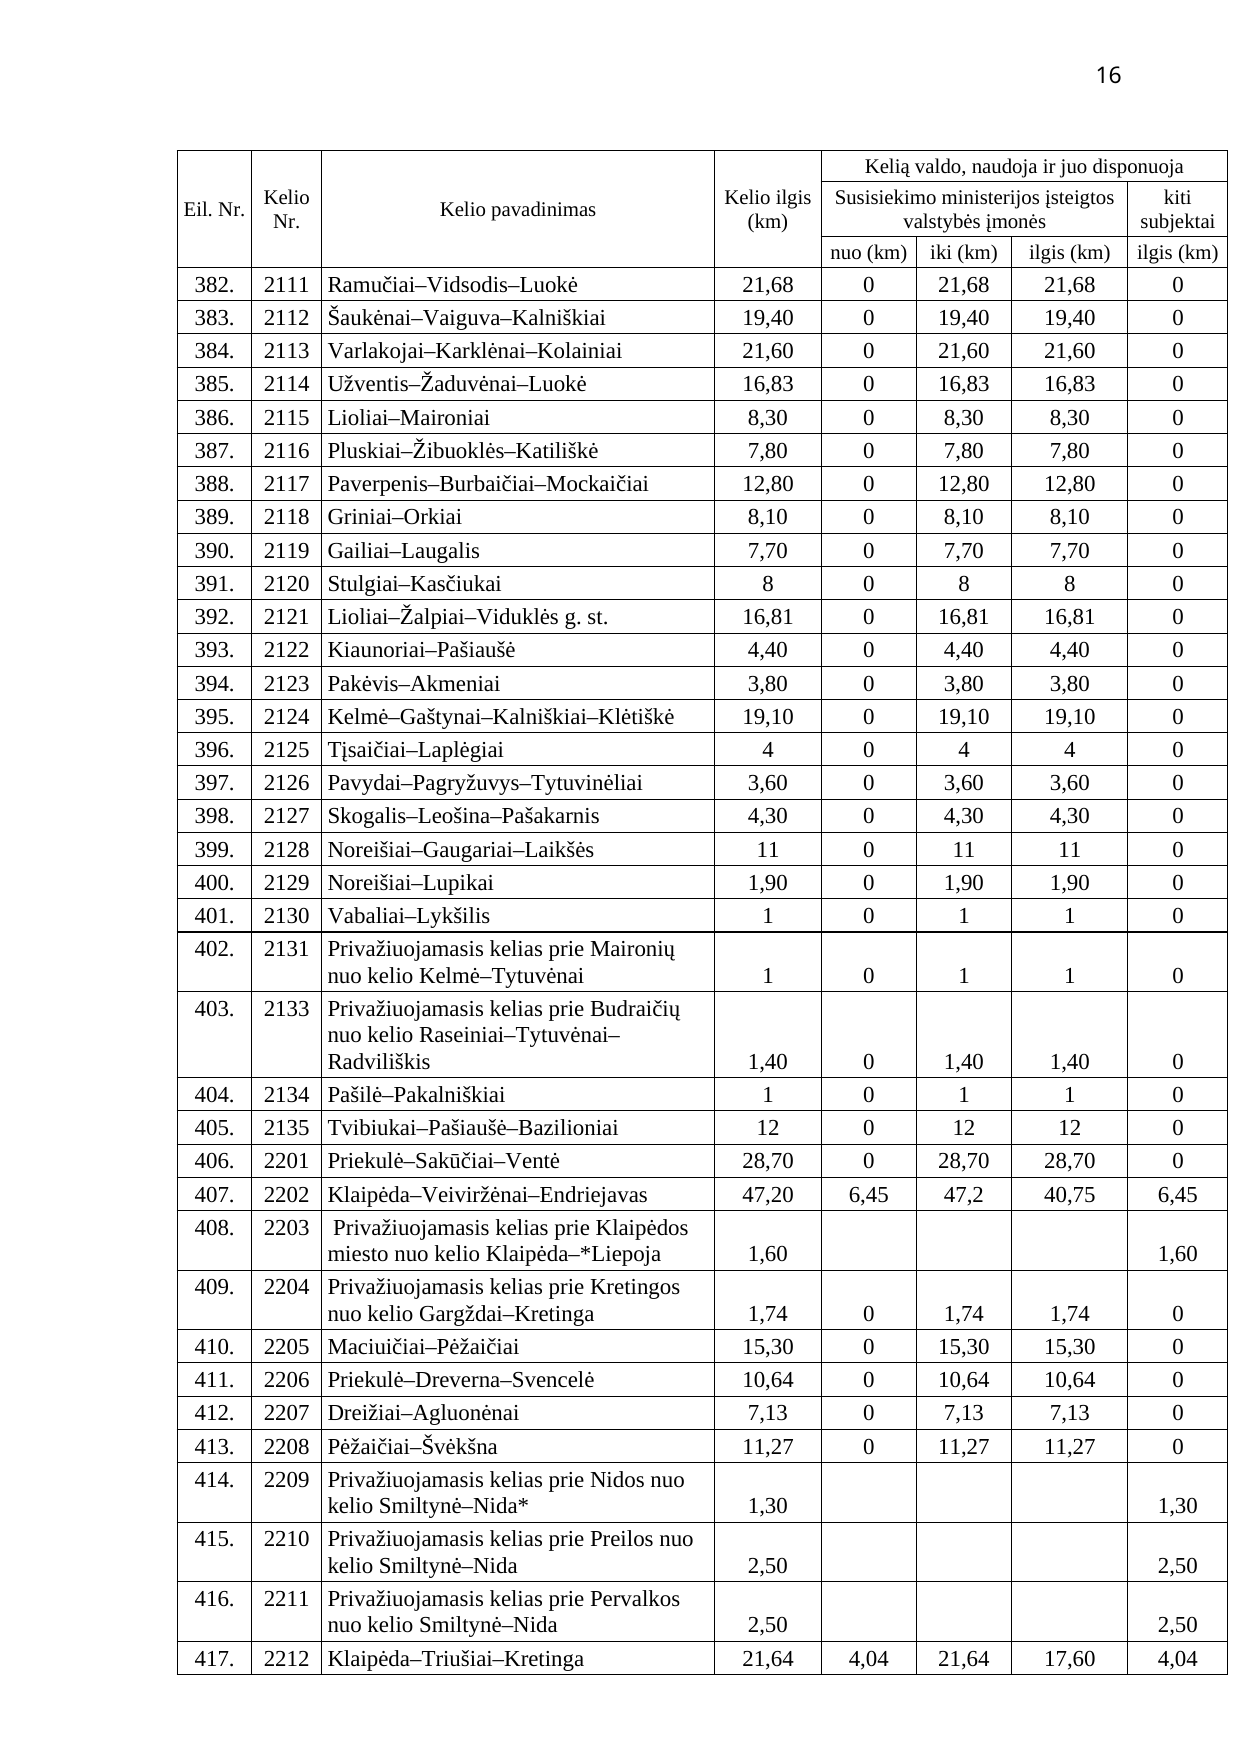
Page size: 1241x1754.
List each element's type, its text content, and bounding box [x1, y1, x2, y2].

table_cell 2201 [252, 1145, 321, 1177]
table_cell 2124 [252, 700, 321, 732]
table_cell 4,30 [1012, 800, 1127, 832]
table_cell 4,04 [822, 1642, 916, 1674]
table_cell 0 [1128, 700, 1227, 732]
table_cell 0 [822, 1111, 916, 1143]
table_cell 16,83 [1012, 368, 1127, 400]
table_header Kelio pavadinimas [322, 151, 714, 267]
table_cell 21,68 [1012, 268, 1127, 300]
table_cell 19,10 [1012, 700, 1127, 732]
table_cell 2131 [252, 933, 321, 991]
table_cell 2133 [252, 992, 321, 1077]
table_cell 414. [178, 1463, 251, 1522]
table_cell 0 [822, 1145, 916, 1177]
table_cell 7,80 [715, 434, 821, 466]
table_cell 0 [822, 534, 916, 566]
table_cell 0 [822, 1271, 916, 1329]
table_cell 0 [822, 268, 916, 300]
table_cell 0 [1128, 434, 1227, 466]
table_cell 1,30 [1128, 1463, 1227, 1522]
table_cell Tvibiukai–Pašiaušė–Bazilioniai [322, 1111, 714, 1143]
table_cell 3,60 [917, 766, 1011, 798]
table_cell 12,80 [1012, 467, 1127, 499]
table_cell 1,90 [1012, 866, 1127, 898]
table_cell 0 [822, 800, 916, 832]
table_cell Pluskiai–Žibuoklės–Katiliškė [322, 434, 714, 466]
table_cell 21,60 [1012, 334, 1127, 367]
table_cell 8,10 [715, 501, 821, 533]
table_cell Privažiuojamasis kelias prie Nidos nuo kelio Smiltynė–Nida* [322, 1463, 714, 1522]
table_cell 2208 [252, 1430, 321, 1462]
table_cell Privažiuojamasis kelias prie Budraičių nuo kelio Raseiniai–Tytuvėnai–Radviliškis [322, 992, 714, 1077]
table_cell 19,10 [917, 700, 1011, 732]
table_cell 416. [178, 1582, 251, 1641]
table_cell 8 [1012, 567, 1127, 599]
table_cell 1,90 [715, 866, 821, 898]
table_cell Užventis–Žaduvėnai–Luokė [322, 368, 714, 400]
table_cell 0 [822, 1363, 916, 1396]
table_cell [1012, 1211, 1127, 1269]
table_cell Klaipėda–Veiviržėnai–Endriejavas [322, 1178, 714, 1210]
table_cell 8 [715, 567, 821, 599]
table_cell 4,40 [715, 634, 821, 666]
table_cell 7,13 [1012, 1397, 1127, 1429]
table_cell 0 [822, 833, 916, 865]
table_cell 0 [822, 733, 916, 765]
table_cell 28,70 [917, 1145, 1011, 1177]
table_cell 0 [1128, 1363, 1227, 1396]
table_cell 6,45 [1128, 1178, 1227, 1210]
table_header Kelio ilgis (km) [715, 151, 821, 267]
table_cell 0 [1128, 733, 1227, 765]
table_cell 2210 [252, 1523, 321, 1581]
table_cell 0 [822, 866, 916, 898]
table_cell 10,64 [917, 1363, 1011, 1396]
table_cell 2211 [252, 1582, 321, 1641]
table_cell 405. [178, 1111, 251, 1143]
table_cell 2204 [252, 1271, 321, 1329]
table_cell 1,74 [917, 1271, 1011, 1329]
table_cell 12 [715, 1111, 821, 1143]
table_header Eil. Nr. [178, 151, 251, 267]
table_cell 383. [178, 301, 251, 333]
table_cell 0 [822, 933, 916, 991]
table_cell 4 [715, 733, 821, 765]
table_cell Privažiuojamasis kelias prie Maironių nuo kelio Kelmė–Tytuvėnai [322, 933, 714, 991]
table_cell 2113 [252, 334, 321, 367]
table_cell 406. [178, 1145, 251, 1177]
table_cell 7,80 [1012, 434, 1127, 466]
table_cell 11,27 [1012, 1430, 1127, 1462]
table_cell Privažiuojamasis kelias prie Kretingos nuo kelio Gargždai–Kretinga [322, 1271, 714, 1329]
table_cell 15,30 [917, 1330, 1011, 1362]
table_cell Gailiai–Laugalis [322, 534, 714, 566]
table_cell 3,80 [917, 667, 1011, 699]
table_cell 21,68 [715, 268, 821, 300]
table_cell 0 [822, 1430, 916, 1462]
table_cell 398. [178, 800, 251, 832]
table_cell 8,30 [917, 401, 1011, 433]
table_cell 0 [1128, 534, 1227, 566]
table_cell 16,83 [715, 368, 821, 400]
table_cell 21,68 [917, 268, 1011, 300]
table_cell Privažiuojamasis kelias prie Pervalkos nuo kelio Smiltynė–Nida [322, 1582, 714, 1641]
table_cell 2203 [252, 1211, 321, 1269]
table_cell 395. [178, 700, 251, 732]
table_cell 0 [822, 899, 916, 931]
table_cell 1 [917, 933, 1011, 991]
table_cell 2129 [252, 866, 321, 898]
table_cell 3,80 [715, 667, 821, 699]
table_cell 412. [178, 1397, 251, 1429]
table_cell 1,60 [1128, 1211, 1227, 1269]
table_cell Lioliai–Maironiai [322, 401, 714, 433]
table_cell 415. [178, 1523, 251, 1581]
table_cell 0 [1128, 401, 1227, 433]
table_cell 1 [917, 1078, 1011, 1110]
table_cell 401. [178, 899, 251, 931]
table_cell 11,27 [917, 1430, 1011, 1462]
table_cell 4 [917, 733, 1011, 765]
table_cell Priekulė–Dreverna–Svencelė [322, 1363, 714, 1396]
table_cell 7,13 [715, 1397, 821, 1429]
table_cell [917, 1211, 1011, 1269]
table_cell 0 [822, 1330, 916, 1362]
table_cell 0 [1128, 368, 1227, 400]
table_cell Pašilė–Pakalniškiai [322, 1078, 714, 1110]
table_cell 0 [1128, 334, 1227, 367]
table_cell 2127 [252, 800, 321, 832]
table_cell 387. [178, 434, 251, 466]
table_cell 3,60 [715, 766, 821, 798]
table_cell Privažiuojamasis kelias prie Preilos nuo kelio Smiltynė–Nida [322, 1523, 714, 1581]
table_cell 0 [1128, 1397, 1227, 1429]
table_cell Noreišiai–Gaugariai–Laikšės [322, 833, 714, 865]
table_cell 0 [822, 1397, 916, 1429]
table_cell 1,90 [917, 866, 1011, 898]
table_cell 2121 [252, 600, 321, 632]
table_cell 1 [1012, 899, 1127, 931]
table_cell 1,40 [1012, 992, 1127, 1077]
table_cell 4,30 [715, 800, 821, 832]
table_cell Ramučiai–Vidsodis–Luokė [322, 268, 714, 300]
table_cell 1 [1012, 933, 1127, 991]
table_cell 1,60 [715, 1211, 821, 1269]
table_cell 0 [822, 600, 916, 632]
table_cell 28,70 [715, 1145, 821, 1177]
table_cell 19,40 [715, 301, 821, 333]
table_cell 403. [178, 992, 251, 1077]
table_cell 404. [178, 1078, 251, 1110]
table_cell 394. [178, 667, 251, 699]
table_cell 2207 [252, 1397, 321, 1429]
table_cell [822, 1582, 916, 1641]
table_cell 8 [917, 567, 1011, 599]
table_cell 402. [178, 933, 251, 991]
table_cell 21,60 [917, 334, 1011, 367]
table_cell 3,60 [1012, 766, 1127, 798]
table_cell 16,83 [917, 368, 1011, 400]
table_cell 393. [178, 634, 251, 666]
table_cell Kelmė–Gaštynai–Kalniškiai–Klėtiškė [322, 700, 714, 732]
table_cell ilgis (km) [1128, 237, 1227, 267]
table_cell 0 [822, 401, 916, 433]
table_cell 6,45 [822, 1178, 916, 1210]
table_cell 11 [917, 833, 1011, 865]
table_cell Paverpenis–Burbaičiai–Mockaičiai [322, 467, 714, 499]
table_cell 8,10 [1012, 501, 1127, 533]
table_cell 0 [822, 334, 916, 367]
table_cell Priekulė–Sakūčiai–Ventė [322, 1145, 714, 1177]
table_cell nuo (km) [822, 237, 916, 267]
table_cell 8,10 [917, 501, 1011, 533]
table_cell 11 [1012, 833, 1127, 865]
table_cell 2115 [252, 401, 321, 433]
table_cell [822, 1211, 916, 1269]
table_cell 21,64 [917, 1642, 1011, 1674]
table_cell 0 [1128, 567, 1227, 599]
table_cell Pavydai–Pagryžuvys–Tytuvinėliai [322, 766, 714, 798]
table_cell 11 [715, 833, 821, 865]
table_cell Susisiekimo ministerijos įsteigtos valstybės įmonės [822, 182, 1127, 236]
table_cell 0 [822, 1078, 916, 1110]
table_cell Šaukėnai–Vaiguva–Kalniškiai [322, 301, 714, 333]
table_cell 0 [1128, 1271, 1227, 1329]
table_cell 0 [1128, 1430, 1227, 1462]
table_cell 0 [822, 992, 916, 1077]
table_cell ilgis (km) [1012, 237, 1127, 267]
table_cell 408. [178, 1211, 251, 1269]
table_cell 16,81 [1012, 600, 1127, 632]
table_cell 0 [1128, 634, 1227, 666]
table_cell 2,50 [1128, 1582, 1227, 1641]
table_cell 2128 [252, 833, 321, 865]
table_cell 0 [1128, 992, 1227, 1077]
table_cell 2114 [252, 368, 321, 400]
table_cell 2,50 [715, 1582, 821, 1641]
table_cell 0 [822, 700, 916, 732]
table_cell 2212 [252, 1642, 321, 1674]
table_cell 385. [178, 368, 251, 400]
table_cell 2205 [252, 1330, 321, 1362]
table_cell 8,30 [1012, 401, 1127, 433]
table_cell 1 [715, 899, 821, 931]
table_cell 7,13 [917, 1397, 1011, 1429]
table_cell 0 [1128, 600, 1227, 632]
table_cell [917, 1582, 1011, 1641]
table_cell 399. [178, 833, 251, 865]
table_cell 3,80 [1012, 667, 1127, 699]
table_cell 0 [822, 368, 916, 400]
table_cell 2,50 [715, 1523, 821, 1581]
table_cell 0 [1128, 301, 1227, 333]
table_cell 2126 [252, 766, 321, 798]
table_cell 2135 [252, 1111, 321, 1143]
table_cell 0 [1128, 800, 1227, 832]
table_cell 2111 [252, 268, 321, 300]
table_cell Noreišiai–Lupikai [322, 866, 714, 898]
table_cell 1,40 [715, 992, 821, 1077]
table_cell 7,70 [1012, 534, 1127, 566]
table_cell 15,30 [1012, 1330, 1127, 1362]
table_cell 1 [715, 933, 821, 991]
table_cell 7,70 [917, 534, 1011, 566]
table_cell 0 [1128, 268, 1227, 300]
table_cell 2112 [252, 301, 321, 333]
table_header Kelio Nr. [252, 151, 321, 267]
table_cell 21,64 [715, 1642, 821, 1674]
table_cell 47,2 [917, 1178, 1011, 1210]
table_cell Stulgiai–Kasčiukai [322, 567, 714, 599]
table_cell 2117 [252, 467, 321, 499]
table_cell 4,04 [1128, 1642, 1227, 1674]
table_cell 12,80 [917, 467, 1011, 499]
table_cell 0 [1128, 833, 1227, 865]
table_cell 7,80 [917, 434, 1011, 466]
table_cell 2120 [252, 567, 321, 599]
table_cell 1,74 [715, 1271, 821, 1329]
table_cell 19,40 [1012, 301, 1127, 333]
table_cell 0 [822, 634, 916, 666]
table_cell [822, 1463, 916, 1522]
table_cell 10,64 [1012, 1363, 1127, 1396]
table_cell 17,60 [1012, 1642, 1127, 1674]
table_cell 0 [1128, 1111, 1227, 1143]
table_cell 40,75 [1012, 1178, 1127, 1210]
table_cell 19,10 [715, 700, 821, 732]
table_cell 2118 [252, 501, 321, 533]
table_cell 396. [178, 733, 251, 765]
table_cell kiti subjektai [1128, 182, 1227, 236]
table_cell Tįsaičiai–Laplėgiai [322, 733, 714, 765]
table_cell 2123 [252, 667, 321, 699]
table_cell 47,20 [715, 1178, 821, 1210]
table_cell 1,74 [1012, 1271, 1127, 1329]
table_cell [1012, 1523, 1127, 1581]
table_cell [1012, 1582, 1127, 1641]
table_cell 2134 [252, 1078, 321, 1110]
table_cell 389. [178, 501, 251, 533]
table_cell 1 [1012, 1078, 1127, 1110]
table_cell 382. [178, 268, 251, 300]
table_cell 411. [178, 1363, 251, 1396]
table_cell 0 [822, 301, 916, 333]
table_cell 386. [178, 401, 251, 433]
table_cell 409. [178, 1271, 251, 1329]
table_cell [917, 1463, 1011, 1522]
table_cell 0 [822, 766, 916, 798]
table_cell 8,30 [715, 401, 821, 433]
table_cell 12 [1012, 1111, 1127, 1143]
table_cell 0 [1128, 1145, 1227, 1177]
table_cell 2125 [252, 733, 321, 765]
table_cell 410. [178, 1330, 251, 1362]
table_cell 19,40 [917, 301, 1011, 333]
table_cell Lioliai–Žalpiai–Viduklės g. st. [322, 600, 714, 632]
table_cell Pėžaičiai–Švėkšna [322, 1430, 714, 1462]
table_cell 390. [178, 534, 251, 566]
table_cell 2130 [252, 899, 321, 931]
table_cell 0 [1128, 501, 1227, 533]
table_cell 384. [178, 334, 251, 367]
table_cell Klaipėda–Triušiai–Kretinga [322, 1642, 714, 1674]
table_cell Privažiuojamasis kelias prie Klaipėdos miesto nuo kelio Klaipėda–*Liepoja [322, 1211, 714, 1269]
table_cell 12 [917, 1111, 1011, 1143]
table_cell 1,30 [715, 1463, 821, 1522]
table_cell 0 [1128, 1078, 1227, 1110]
table_cell 0 [1128, 866, 1227, 898]
table_cell 0 [1128, 933, 1227, 991]
table_cell 1 [917, 899, 1011, 931]
table_cell iki (km) [917, 237, 1011, 267]
table_cell 0 [822, 567, 916, 599]
table_cell [822, 1523, 916, 1581]
table_cell 2122 [252, 634, 321, 666]
table_cell 392. [178, 600, 251, 632]
table_cell 15,30 [715, 1330, 821, 1362]
table_cell Vabaliai–Lykšilis [322, 899, 714, 931]
table_cell 12,80 [715, 467, 821, 499]
table_cell [917, 1523, 1011, 1581]
table_cell 413. [178, 1430, 251, 1462]
table_cell 407. [178, 1178, 251, 1210]
table_cell 7,70 [715, 534, 821, 566]
table_cell 11,27 [715, 1430, 821, 1462]
table_cell Skogalis–Leošina–Pašakarnis [322, 800, 714, 832]
table_cell Dreižiai–Agluonėnai [322, 1397, 714, 1429]
table_cell 2,50 [1128, 1523, 1227, 1581]
table_cell 388. [178, 467, 251, 499]
table_cell 4 [1012, 733, 1127, 765]
table_cell 0 [822, 467, 916, 499]
table_cell 4,40 [1012, 634, 1127, 666]
table_cell 0 [822, 667, 916, 699]
table_cell 0 [1128, 766, 1227, 798]
table_cell Maciuičiai–Pėžaičiai [322, 1330, 714, 1362]
table_cell 28,70 [1012, 1145, 1127, 1177]
table_cell 4,30 [917, 800, 1011, 832]
table_cell Kiaunoriai–Pašiaušė [322, 634, 714, 666]
table_cell 2119 [252, 534, 321, 566]
table_cell 2209 [252, 1463, 321, 1522]
table_cell 1,40 [917, 992, 1011, 1077]
table_cell 21,60 [715, 334, 821, 367]
table_cell 391. [178, 567, 251, 599]
table_cell 2206 [252, 1363, 321, 1396]
table_cell 400. [178, 866, 251, 898]
table_cell 2202 [252, 1178, 321, 1210]
table_cell [1012, 1463, 1127, 1522]
table_cell 16,81 [917, 600, 1011, 632]
table_cell Varlakojai–Karklėnai–Kolainiai [322, 334, 714, 367]
table_cell 417. [178, 1642, 251, 1674]
table_header Kelią valdo, naudoja ir juo disponuoja [822, 151, 1227, 181]
table_cell 10,64 [715, 1363, 821, 1396]
table_cell 2116 [252, 434, 321, 466]
table_cell 0 [1128, 899, 1227, 931]
table_cell 4,40 [917, 634, 1011, 666]
table_cell 0 [1128, 1330, 1227, 1362]
table_cell 16,81 [715, 600, 821, 632]
table_cell 0 [1128, 667, 1227, 699]
table_cell Griniai–Orkiai [322, 501, 714, 533]
table_cell 0 [822, 501, 916, 533]
table_cell Pakėvis–Akmeniai [322, 667, 714, 699]
table_cell 1 [715, 1078, 821, 1110]
table_cell 397. [178, 766, 251, 798]
table_cell 0 [822, 434, 916, 466]
table_cell 0 [1128, 467, 1227, 499]
